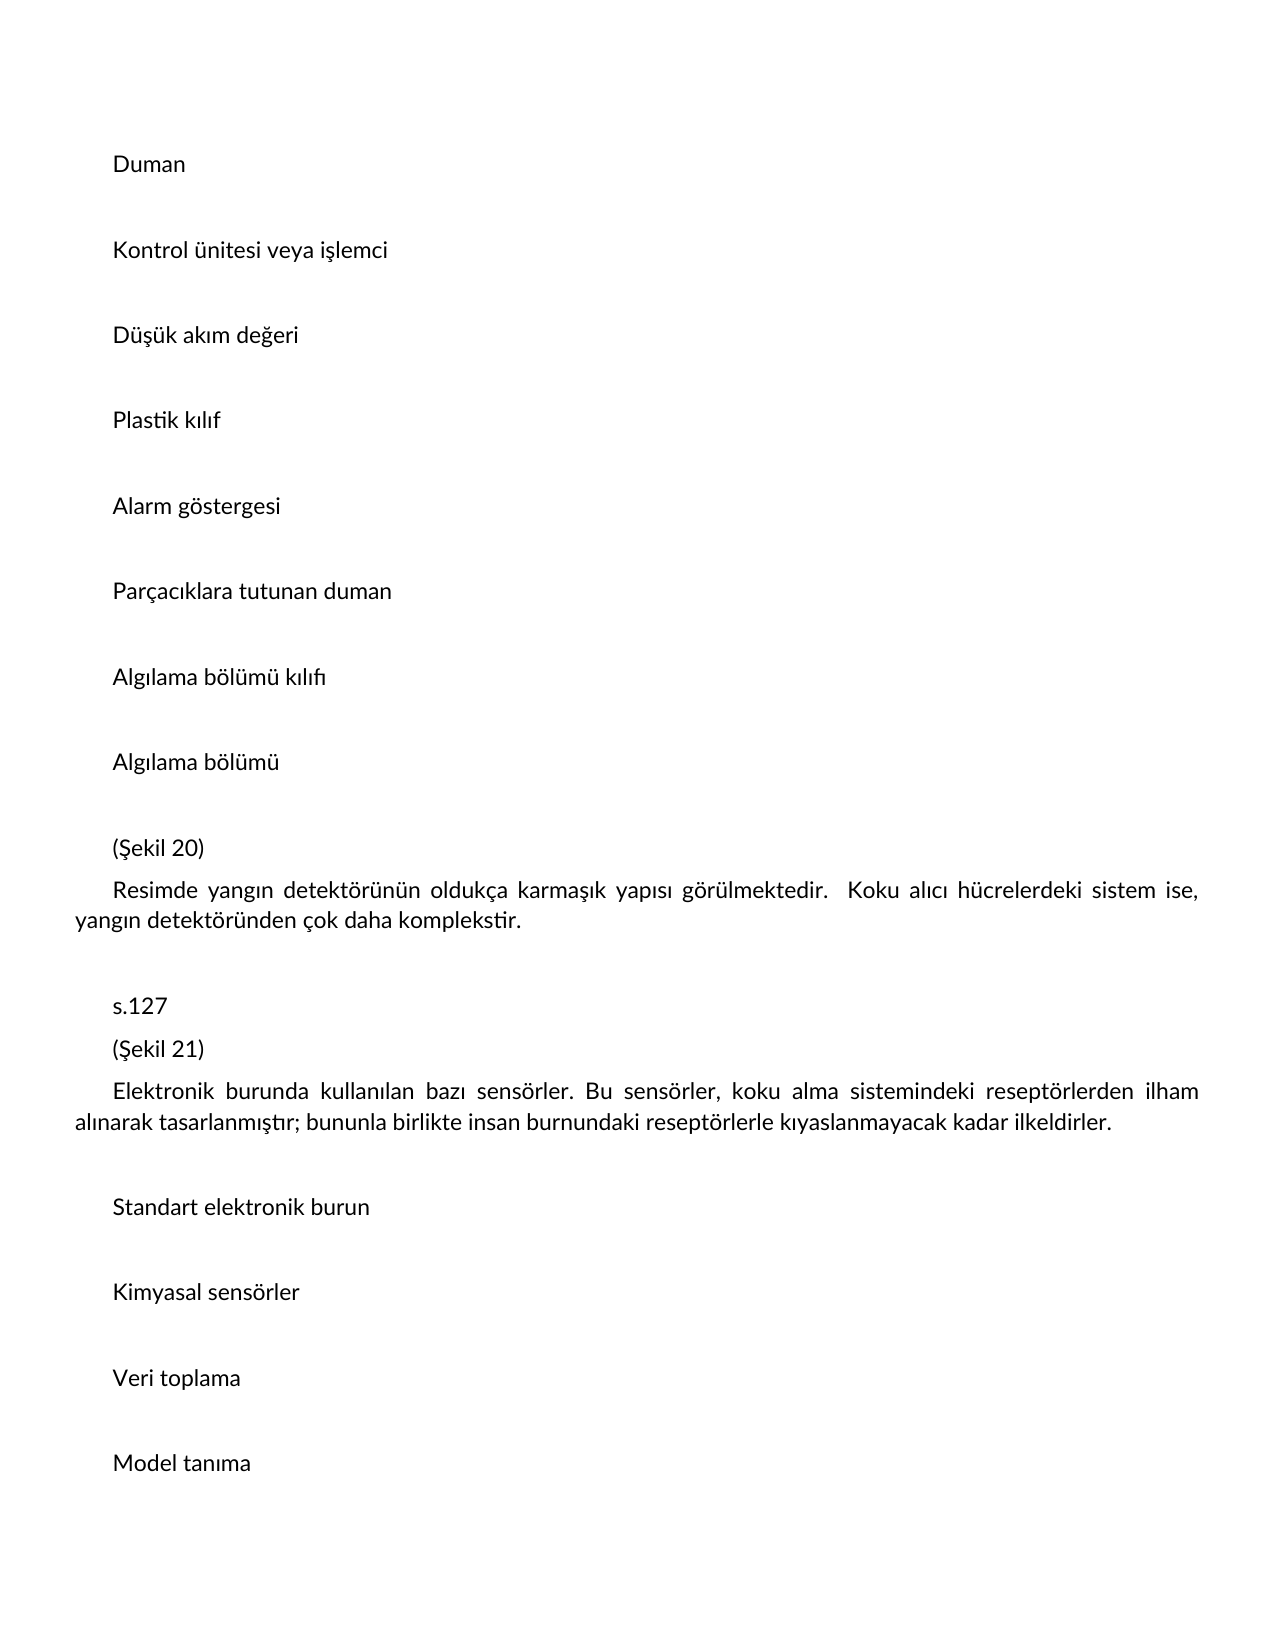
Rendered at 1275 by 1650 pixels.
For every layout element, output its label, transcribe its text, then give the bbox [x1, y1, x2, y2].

text Standart elektronik burun [75, 1193, 1200, 1220]
text Kontrol ünitesi veya işlemci [75, 235, 1200, 263]
text s.127 [75, 992, 1200, 1019]
text Parçacıklara tutunan duman [75, 577, 1200, 604]
text Algılama bölümü kılıfı [75, 662, 1200, 690]
text Kimyasal sensörler [75, 1278, 1200, 1306]
text (Şekil 21) [75, 1034, 1200, 1062]
text Elektronik burunda kullanılan bazı sensörler. Bu sensörler, koku alma sistemindeki reseptörlerden ilham alınarak tasarlanmıştır; bununla birlikte insan burnundaki reseptörlerle kıyaslanmayacak kadar ilkeldirler. [75, 1077, 1200, 1135]
text Veri toplama [75, 1363, 1200, 1391]
text Model tanıma [75, 1449, 1200, 1476]
text Resimde yangın detektörünün oldukça karmaşık yapısı görülmektedir. Koku alıcı hücrelerdeki sistem ise, yangın detektöründen çok daha komplekstir. [75, 876, 1200, 934]
text Duman [75, 150, 1200, 177]
text Alarm göstergesi [75, 492, 1200, 519]
text Düşük akım değeri [75, 321, 1200, 348]
text Algılama bölümü [75, 748, 1200, 775]
text Plastik kılıf [75, 406, 1200, 434]
text (Şekil 20) [75, 833, 1200, 861]
